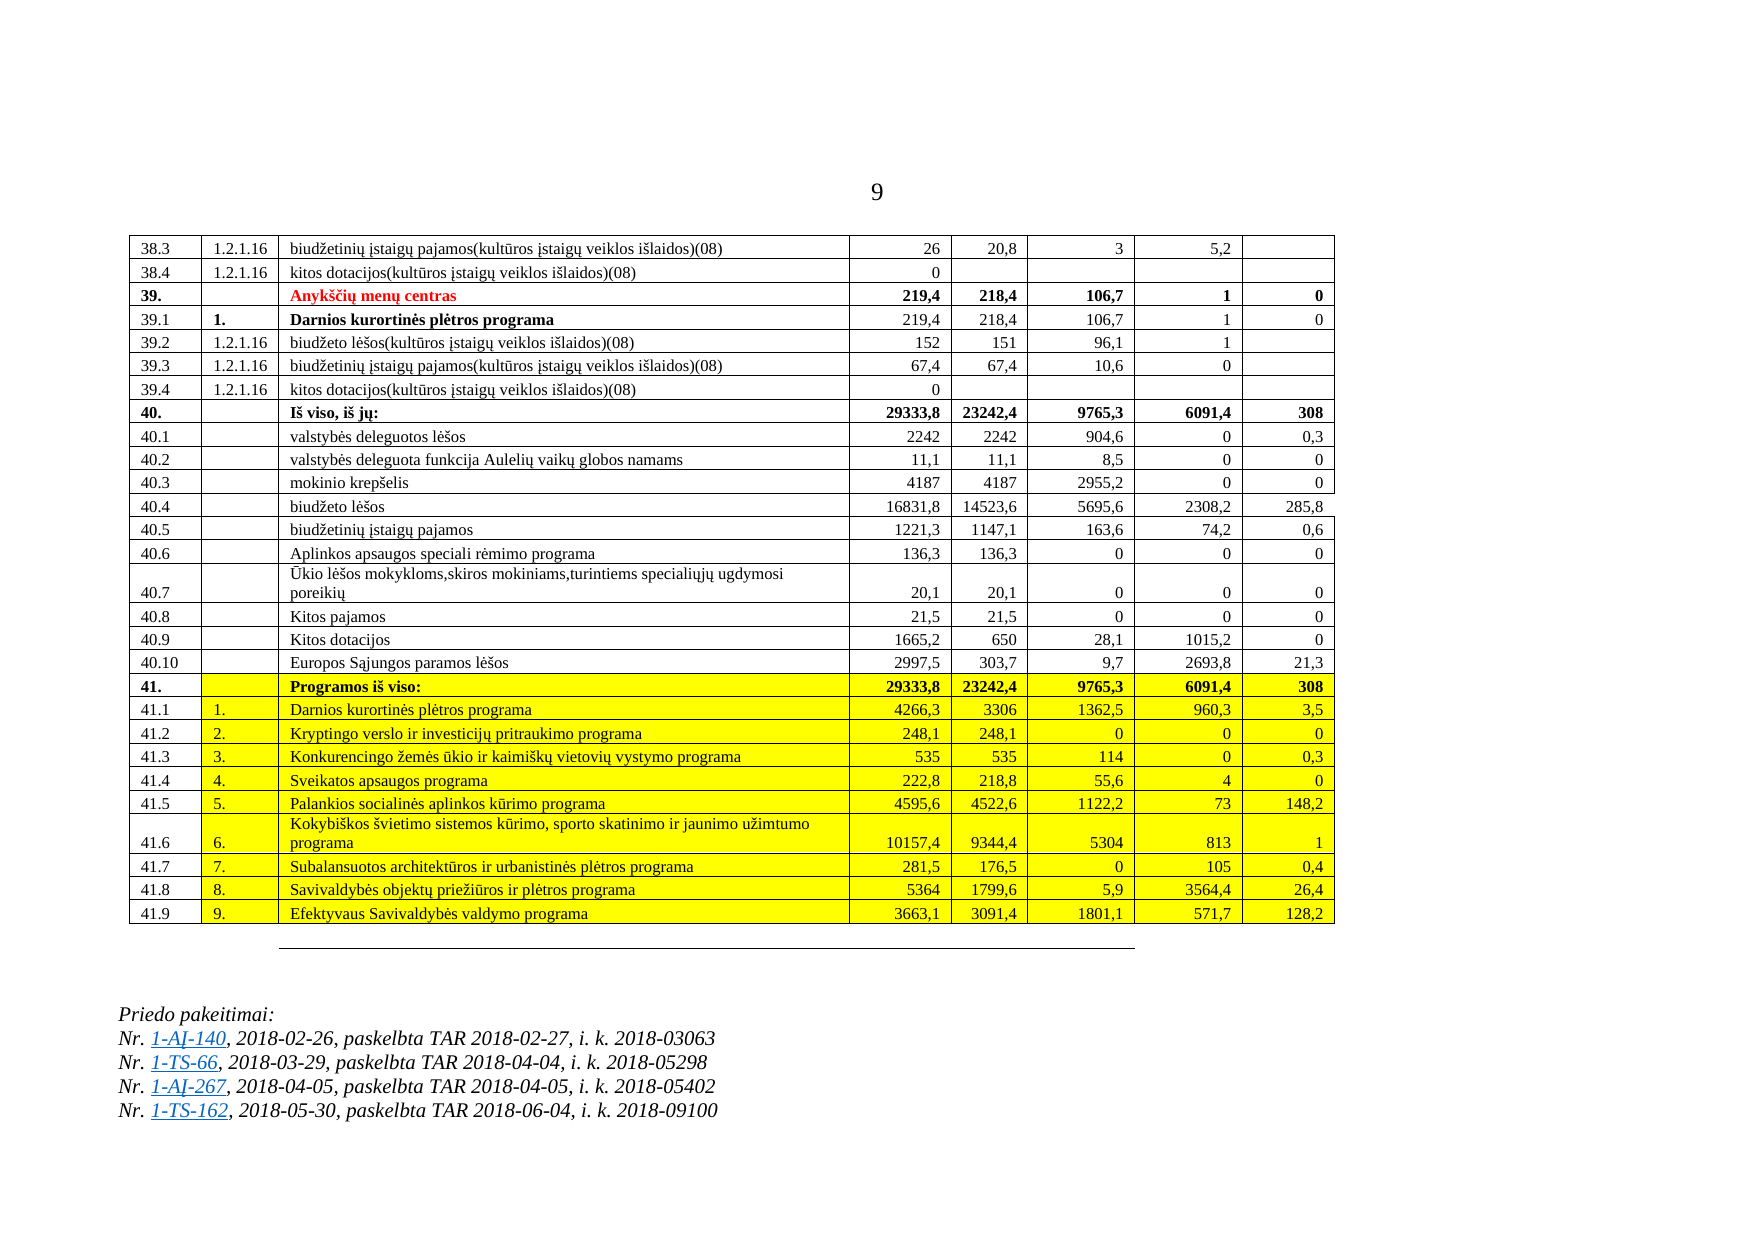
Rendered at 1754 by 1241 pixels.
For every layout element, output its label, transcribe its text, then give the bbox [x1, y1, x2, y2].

table_cell 41.3 [130, 744, 201, 766]
table_cell 40.4 [130, 494, 201, 516]
table_cell 73 [1135, 791, 1242, 813]
table_cell [849, 949, 951, 973]
table_cell 4187 [850, 470, 951, 492]
table_cell 41. [130, 674, 201, 696]
table_cell Kitos dotacijos [279, 627, 849, 649]
table_cell [202, 470, 278, 492]
table_cell 0 [1135, 720, 1242, 743]
table_cell 1799,6 [952, 877, 1027, 899]
text Nr. 1-AĮ-140, 2018-02-26, paskelbta TAR 2018-02-27, i. k. 2018-03063 [118, 1026, 1636, 1050]
table_cell 9765,3 [1028, 400, 1134, 422]
table_cell [202, 283, 278, 305]
table_cell 40.8 [130, 603, 201, 626]
table_cell 39.4 [130, 376, 201, 399]
table_cell 4. [202, 767, 278, 790]
table_cell [279, 949, 849, 973]
table_cell 222,8 [850, 767, 951, 790]
table_cell 1015,2 [1135, 627, 1242, 649]
table_cell biudžeto lėšos(kultūros įstaigų veiklos išlaidos)(08) [279, 330, 849, 352]
table_cell 281,5 [850, 854, 951, 876]
table_cell 1. [202, 697, 278, 719]
table_cell 8. [202, 877, 278, 899]
table_cell [202, 494, 278, 516]
table_cell 176,5 [952, 854, 1027, 876]
table_cell 40.5 [130, 517, 201, 539]
table_cell 20,1 [850, 564, 951, 602]
table_cell [202, 924, 278, 948]
table_cell 163,6 [1028, 517, 1134, 539]
table_cell 41.1 [130, 697, 201, 719]
table_cell 2. [202, 720, 278, 743]
table_cell [1243, 259, 1334, 282]
table_cell Aplinkos apsaugos speciali rėmimo programa [279, 540, 849, 563]
table_cell 303,7 [952, 650, 1027, 672]
table_cell [202, 447, 278, 469]
table_cell Programos iš viso: [279, 674, 849, 696]
table_cell biudžetinių įstaigų pajamos [279, 517, 849, 539]
table_cell Palankios socialinės aplinkos kūrimo programa [279, 791, 849, 813]
table_cell [1243, 353, 1334, 375]
table_cell 152 [850, 330, 951, 352]
table_cell biudžetinių įstaigų pajamos(kultūros įstaigų veiklos išlaidos)(08) [279, 353, 849, 375]
table_cell 67,4 [952, 353, 1027, 375]
table_cell 96,1 [1028, 330, 1134, 352]
table_cell 1362,5 [1028, 697, 1134, 719]
table_cell 39.1 [130, 306, 201, 328]
table_cell [129, 948, 202, 973]
table_cell 5. [202, 791, 278, 813]
table_cell 0 [1243, 306, 1334, 328]
table_cell [279, 924, 849, 948]
table_cell [1243, 236, 1334, 258]
table_cell 10,6 [1028, 353, 1134, 375]
table_cell 9. [202, 900, 278, 923]
table_cell kitos dotacijos(kultūros įstaigų veiklos išlaidos)(08) [279, 376, 849, 399]
table_cell [952, 259, 1027, 282]
table_cell 74,2 [1135, 517, 1242, 539]
table_cell 0 [1243, 447, 1334, 469]
table_cell 1.2.1.16 [202, 376, 278, 399]
table_cell 41.9 [130, 900, 201, 923]
table_cell [202, 423, 278, 446]
table_cell 0 [1243, 283, 1334, 305]
table_cell 20,8 [952, 236, 1027, 258]
table_cell 6. [202, 814, 278, 852]
table_cell Sveikatos apsaugos programa [279, 767, 849, 790]
table_cell Kryptingo verslo ir investicijų pritraukimo programa [279, 720, 849, 743]
table_cell [1028, 949, 1134, 973]
table_cell 23242,4 [952, 400, 1027, 422]
table_cell 8,5 [1028, 447, 1134, 469]
table_cell [202, 948, 278, 973]
table_cell 136,3 [850, 540, 951, 563]
table_cell 5,2 [1135, 236, 1242, 258]
table_cell 23242,4 [952, 674, 1027, 696]
table_cell 1.2.1.16 [202, 353, 278, 375]
table_cell 1. [202, 306, 278, 328]
table_cell 105 [1135, 854, 1242, 876]
table_cell [202, 540, 278, 563]
table_cell 650 [952, 627, 1027, 649]
table_cell 39.3 [130, 353, 201, 375]
table_cell 41.4 [130, 767, 201, 790]
table_cell biudžetinių įstaigų pajamos(kultūros įstaigų veiklos išlaidos)(08) [279, 236, 849, 258]
table_cell 3663,1 [850, 900, 951, 923]
table_cell 2997,5 [850, 650, 951, 672]
table_cell 29333,8 [850, 674, 951, 696]
table_cell 813 [1135, 814, 1242, 852]
table_cell 67,4 [850, 353, 951, 375]
table_cell 0,6 [1243, 517, 1334, 539]
table_cell 1 [1135, 283, 1242, 305]
table_cell 1.2.1.16 [202, 236, 278, 258]
table_cell [1028, 376, 1134, 399]
table_cell 26,4 [1243, 877, 1334, 899]
table_cell 40.2 [130, 447, 201, 469]
table_cell 0 [1135, 564, 1242, 602]
table_cell 5364 [850, 877, 951, 899]
table_cell 0 [1028, 854, 1134, 876]
table_cell Iš viso, iš jų: [279, 400, 849, 422]
table_cell 128,2 [1243, 900, 1334, 923]
table_cell [202, 674, 278, 696]
table_cell 285,8 [1243, 494, 1334, 516]
table_cell 0,4 [1243, 854, 1334, 876]
table_cell 2242 [952, 423, 1027, 446]
table_cell Anykščių menų centras [279, 283, 849, 305]
table_cell 0 [1135, 423, 1242, 446]
table_cell Europos Sąjungos paramos lėšos [279, 650, 849, 672]
table_cell [1135, 948, 1242, 973]
table_cell Savivaldybės objektų priežiūros ir plėtros programa [279, 877, 849, 899]
table_cell 1801,1 [1028, 900, 1134, 923]
table_cell 1147,1 [952, 517, 1027, 539]
table_cell 0 [1243, 470, 1334, 492]
table_cell 21,3 [1243, 650, 1334, 672]
table_cell 9344,4 [952, 814, 1027, 852]
table_cell 2955,2 [1028, 470, 1134, 492]
table_cell [1135, 259, 1242, 282]
table_cell 308 [1243, 674, 1334, 696]
table_cell 248,1 [850, 720, 951, 743]
table_cell 14523,6 [952, 494, 1027, 516]
table_cell 0,3 [1243, 744, 1334, 766]
table_cell 571,7 [1135, 900, 1242, 923]
table_cell [951, 924, 1028, 948]
table_cell 1122,2 [1028, 791, 1134, 813]
table_cell 218,4 [952, 283, 1027, 305]
table_cell [1242, 948, 1334, 973]
table_cell 6091,4 [1135, 674, 1242, 696]
table_cell 106,7 [1028, 306, 1134, 328]
table_cell 4 [1135, 767, 1242, 790]
table_cell [1028, 259, 1134, 282]
table_cell 4266,3 [850, 697, 951, 719]
table_cell 38.4 [130, 259, 201, 282]
table_cell Darnios kurortinės plėtros programa [279, 306, 849, 328]
table_cell 40.1 [130, 423, 201, 446]
table_cell 1 [1243, 814, 1334, 852]
table_cell [129, 924, 202, 948]
table_cell 20,1 [952, 564, 1027, 602]
table_cell [202, 650, 278, 672]
table_cell [202, 400, 278, 422]
table_cell [202, 603, 278, 626]
table_cell 0 [1028, 603, 1134, 626]
table_cell 1665,2 [850, 627, 951, 649]
table_cell 40.7 [130, 564, 201, 602]
table_cell 41.6 [130, 814, 201, 852]
table_cell [202, 564, 278, 602]
table_cell 136,3 [952, 540, 1027, 563]
table_cell 0,3 [1243, 423, 1334, 446]
table_cell 0 [1243, 603, 1334, 626]
table_cell 0 [1135, 603, 1242, 626]
table_cell 904,6 [1028, 423, 1134, 446]
table_cell 308 [1243, 400, 1334, 422]
table_cell [1135, 924, 1242, 948]
table_cell [951, 949, 1028, 973]
table_cell 10157,4 [850, 814, 951, 852]
table_cell 0 [1135, 353, 1242, 375]
table_cell 0 [1135, 540, 1242, 563]
table_cell 0 [1243, 627, 1334, 649]
table_cell 3 [1028, 236, 1134, 258]
table_cell [1028, 924, 1134, 948]
table_cell 41.5 [130, 791, 201, 813]
table_cell 148,2 [1243, 791, 1334, 813]
table_cell 41.7 [130, 854, 201, 876]
table_cell 11,1 [850, 447, 951, 469]
table_cell 11,1 [952, 447, 1027, 469]
table_cell 40.3 [130, 470, 201, 492]
table_cell 0 [1028, 720, 1134, 743]
table_cell [1135, 376, 1242, 399]
table_cell 39. [130, 283, 201, 305]
table_cell 55,6 [1028, 767, 1134, 790]
table_cell [1243, 330, 1334, 352]
table_cell 40.10 [130, 650, 201, 672]
table_cell 219,4 [850, 306, 951, 328]
table_cell 1 [1135, 330, 1242, 352]
table_cell [1243, 376, 1334, 399]
table_cell 106,7 [1028, 283, 1134, 305]
table_cell 1.2.1.16 [202, 330, 278, 352]
table_cell 4522,6 [952, 791, 1027, 813]
table_cell 9,7 [1028, 650, 1134, 672]
table_cell Subalansuotos architektūros ir urbanistinės plėtros programa [279, 854, 849, 876]
table_cell 6091,4 [1135, 400, 1242, 422]
table_cell Kokybiškos švietimo sistemos kūrimo, sporto skatinimo ir jaunimo užimtumo programa [279, 814, 849, 852]
table_cell 26 [850, 236, 951, 258]
table_cell valstybės deleguotos lėšos [279, 423, 849, 446]
table_cell 40.9 [130, 627, 201, 649]
table_cell 4595,6 [850, 791, 951, 813]
table_cell [202, 517, 278, 539]
table_cell 0 [850, 376, 951, 399]
table_cell 535 [850, 744, 951, 766]
table_cell biudžeto lėšos [279, 494, 849, 516]
table_cell 0 [1028, 540, 1134, 563]
table_cell mokinio krepšelis [279, 470, 849, 492]
table_cell 29333,8 [850, 400, 951, 422]
table_cell 0 [1028, 564, 1134, 602]
table_cell 2242 [850, 423, 951, 446]
text Nr. 1-TS-66, 2018-03-29, paskelbta TAR 2018-04-04, i. k. 2018-05298 [118, 1050, 1636, 1074]
table_cell 41.8 [130, 877, 201, 899]
table_cell 151 [952, 330, 1027, 352]
table_cell 2693,8 [1135, 650, 1242, 672]
table_cell 3,5 [1243, 697, 1334, 719]
table_cell 4187 [952, 470, 1027, 492]
text Priedo pakeitimai: [118, 1002, 1636, 1026]
table_cell 3. [202, 744, 278, 766]
table_cell 0 [1135, 470, 1242, 492]
table_cell 16831,8 [850, 494, 951, 516]
text Nr. 1-AĮ-267, 2018-04-05, paskelbta TAR 2018-04-05, i. k. 2018-05402 [118, 1074, 1636, 1098]
text Nr. 1-TS-162, 2018-05-30, paskelbta TAR 2018-06-04, i. k. 2018-09100 [118, 1098, 1636, 1122]
table_cell 218,8 [952, 767, 1027, 790]
table_cell 2308,2 [1135, 494, 1242, 516]
table_cell 219,4 [850, 283, 951, 305]
table_cell 248,1 [952, 720, 1027, 743]
table_cell [202, 627, 278, 649]
table_cell 0 [1135, 744, 1242, 766]
table_cell 40. [130, 400, 201, 422]
table_cell 21,5 [952, 603, 1027, 626]
table_cell 41.2 [130, 720, 201, 743]
table_cell 38.3 [130, 236, 201, 258]
table_cell 7. [202, 854, 278, 876]
table_cell 218,4 [952, 306, 1027, 328]
table_cell 1.2.1.16 [202, 259, 278, 282]
table_cell 0 [1243, 564, 1334, 602]
table_cell 5,9 [1028, 877, 1134, 899]
table_cell 40.6 [130, 540, 201, 563]
table_cell [952, 376, 1027, 399]
table_cell 1 [1135, 306, 1242, 328]
table_cell 960,3 [1135, 697, 1242, 719]
table_cell Efektyvaus Savivaldybės valdymo programa [279, 900, 849, 923]
table_cell 5304 [1028, 814, 1134, 852]
table_cell 0 [1243, 540, 1334, 563]
table_cell kitos dotacijos(kultūros įstaigų veiklos išlaidos)(08) [279, 259, 849, 282]
table_cell 3091,4 [952, 900, 1027, 923]
table_cell Darnios kurortinės plėtros programa [279, 697, 849, 719]
table_cell 535 [952, 744, 1027, 766]
table_cell Konkurencingo žemės ūkio ir kaimiškų vietovių vystymo programa [279, 744, 849, 766]
table_cell 21,5 [850, 603, 951, 626]
table_cell valstybės deleguota funkcija Aulelių vaikų globos namams [279, 447, 849, 469]
table_cell 0 [1243, 720, 1334, 743]
table_cell 114 [1028, 744, 1134, 766]
table_cell 1221,3 [850, 517, 951, 539]
table_cell 0 [1243, 767, 1334, 790]
table_cell [1242, 924, 1334, 948]
table_cell 0 [1135, 447, 1242, 469]
table_cell 3306 [952, 697, 1027, 719]
table_cell 9765,3 [1028, 674, 1134, 696]
table_cell Ūkio lėšos mokykloms,skiros mokiniams,turintiems specialiųjų ugdymosi poreikių [279, 564, 849, 602]
table_cell 28,1 [1028, 627, 1134, 649]
table_cell [849, 924, 951, 948]
table_cell Kitos pajamos [279, 603, 849, 626]
table_cell 0 [850, 259, 951, 282]
table_cell 3564,4 [1135, 877, 1242, 899]
table_cell 39.2 [130, 330, 201, 352]
table_cell 5695,6 [1028, 494, 1134, 516]
